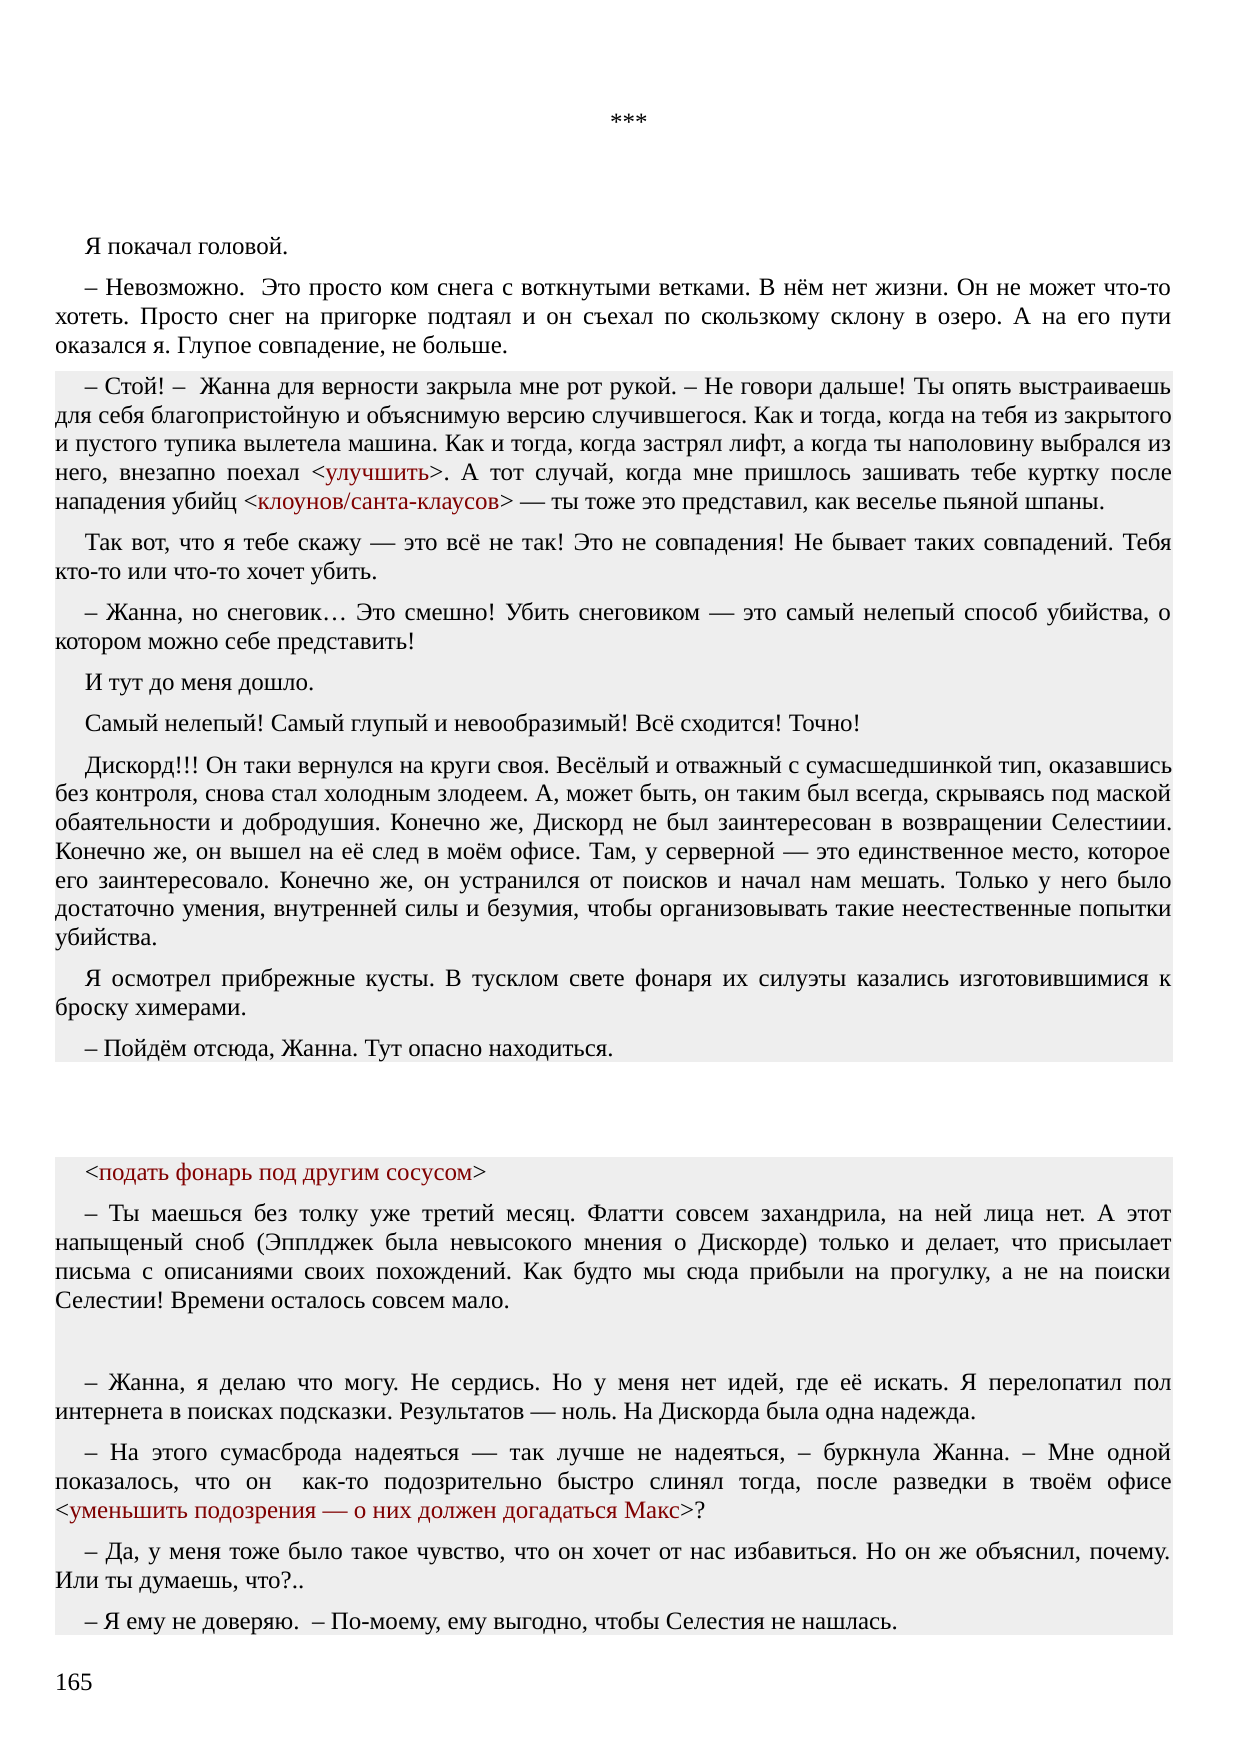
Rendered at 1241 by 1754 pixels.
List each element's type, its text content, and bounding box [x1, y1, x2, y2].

text – На этого сумасброда надеяться — так лучше не надеяться, – буркнула Жанна. – Мне одной показалось, что он как-то подозрительно быстро слинял тогда, после разведки в твоём офисе <уменьшить подозрения — о них должен догадаться Макс>? [55, 1437, 1173, 1523]
text Дискорд!!! Он таки вернулся на круги своя. Весёлый и отважный с сумасшедшинкой тип, оказавшись без контроля, снова стал холодным злодеем. А, может быть, он таким был всегда, скрываясь под маской обаятельности и добродушия. Конечно же, Дискорд не был заинтересован в возвращении Селестиии. Конечно же, он вышел на её след в моём офисе. Там, у серверной — это единственное место, которое его заинтересовало. Конечно же, он устранился от поисков и начал нам мешать. Только у него было достаточно умения, внутренней силы и безумия, чтобы организовывать такие неестественные попытки убийства. [55, 750, 1173, 951]
text И тут до меня дошло. [55, 667, 1173, 696]
text – Стой! – Жанна для верности закрыла мне рот рукой. – Не говори дальше! Ты опять выстраиваешь для себя благопристойную и объяснимую версию случившегося. Как и тогда, когда на тебя из закрытого и пустого тупика вылетела машина. Как и тогда, когда застрял лифт, а когда ты наполовину выбрался из него, внезапно поехал <улучшить>. А тот случай, когда мне пришлось зашивать тебе куртку после нападения убийц <клоунов/санта-клаусов> — ты тоже это представил, как веселье пьяной шпаны. [55, 371, 1173, 515]
text – Жанна, я делаю что могу. Не сердись. Но у меня нет идей, где её искать. Я перелопатил пол интернета в поисках подсказки. Результатов — ноль. На Дискорда была одна надежда. [55, 1367, 1173, 1425]
text *** [55, 107, 1173, 136]
text – Я ему не доверяю. – По-моему, ему выгодно, чтобы Селестия не нашлась. [55, 1606, 1173, 1635]
text – Пойдём отсюда, Жанна. Тут опасно находиться. [55, 1033, 1173, 1062]
text Так вот, что я тебе скажу — это всё не так! Это не совпадения! Не бывает таких совпадений. Тебя кто-то или что-то хочет убить. [55, 527, 1173, 585]
text Я осмотрел прибрежные кусты. В тусклом свете фонаря их силуэты казались изготовившимися к броску химерами. [55, 963, 1173, 1021]
text – Жанна, но снеговик… Это смешно! Убить снеговиком — это самый нелепый способ убийства, о котором можно себе представить! [55, 597, 1173, 655]
text Я покачал головой. [55, 231, 1173, 260]
text Самый нелепый! Самый глупый и невообразимый! Всё сходится! Точно! [55, 708, 1173, 737]
text <подать фонарь под другим сосусом> [55, 1157, 1173, 1186]
text – Да, у меня тоже было такое чувство, что он хочет от нас избавиться. Но он же объяснил, почему. Или ты думаешь, что?.. [55, 1536, 1173, 1593]
text – Невозможно. Это просто ком снега с воткнутыми ветками. В нём нет жизни. Он не может что-то хотеть. Просто снег на пригорке подтаял и он съехал по скользкому склону в озеро. А на его пути оказался я. Глупое совпадение, не больше. [55, 272, 1173, 358]
text – Ты маешься без толку уже третий месяц. Флатти совсем захандрила, на ней лица нет. А этот напыщеный сноб (Эпплджек была невысокого мнения о Дискорде) только и делает, что присылает письма с описаниями своих похождений. Как будто мы сюда прибыли на прогулку, а не на поиски Селестии! Времени осталось совсем мало. [55, 1198, 1173, 1313]
